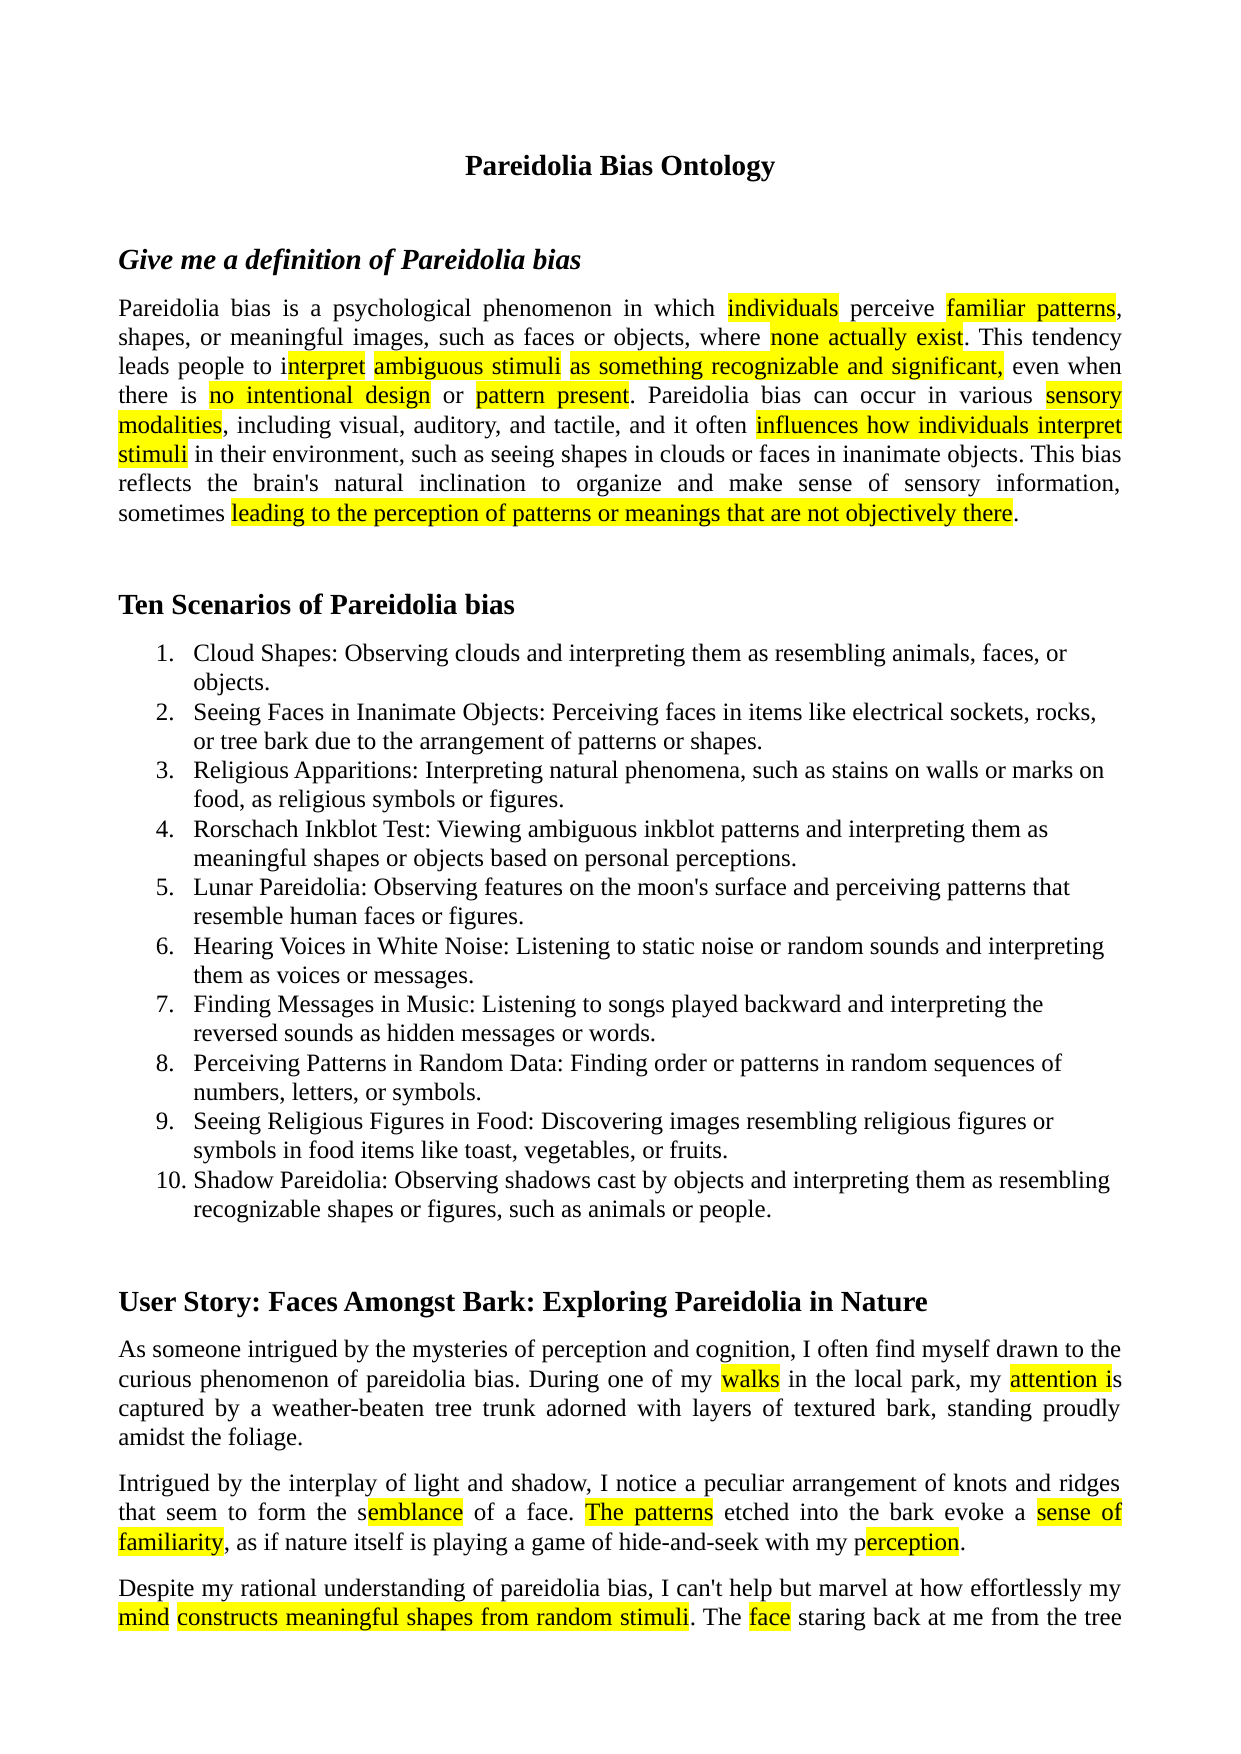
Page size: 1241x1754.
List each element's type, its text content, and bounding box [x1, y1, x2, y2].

list Cloud Shapes: Observing clouds and interpreting them as resembling animals, faces, or objects. [156, 638, 1122, 696]
list Religious Apparitions: Interpreting natural phenomena, such as stains on walls or marks on food, as religious symbols or figures. [156, 755, 1122, 813]
text Despite my rational understanding of pareidolia bias, I can't help but marvel at how effortlessly my mind constructs meaningful shapes from random stimuli. The face staring back at me from the tree [118, 1573, 1122, 1631]
list Perceiving Patterns in Random Data: Finding order or patterns in random sequences of numbers, letters, or symbols. [156, 1048, 1122, 1106]
list Lunar Pareidolia: Observing features on the moon's surface and perceiving patterns that resemble human faces or figures. [156, 872, 1122, 930]
list Seeing Faces in Inanimate Objects: Perceiving faces in items like electrical sockets, rocks, or tree bark due to the arrangement of patterns or shapes. [156, 697, 1122, 754]
text Pareidolia bias is a psychological phenomenon in which individuals perceive familiar patterns, shapes, or meaningful images, such as faces or objects, where none actually exist. This tendency leads people to interpret ambiguous stimuli as something recognizable and significant, even when there is no intentional design or pattern present. Pareidolia bias can occur in various sensory modalities, including visual, auditory, and tactile, and it often influences how individuals interpret stimuli in their environment, such as seeing shapes in clouds or faces in inanimate objects. This bias reflects the brain's natural inclination to organize and make sense of sensory information, sometimes leading to the perception of patterns or meanings that are not objectively there. [118, 293, 1122, 526]
list Hearing Voices in White Noise: Listening to static noise or random sounds and interpreting them as voices or messages. [156, 931, 1122, 989]
list Finding Messages in Music: Listening to songs played backward and interpreting the reversed sounds as hidden messages or words. [156, 989, 1122, 1047]
text User Story: Faces Amongst Bark: Exploring Pareidolia in Nature [118, 1284, 1122, 1317]
list Seeing Religious Figures in Food: Discovering images resembling religious figures or symbols in food items like toast, vegetables, or fruits. [156, 1106, 1122, 1164]
text Pareidolia Bias Ontology [118, 148, 1122, 181]
list Shadow Pareidolia: Observing shadows cast by objects and interpreting them as resembling recognizable shapes or figures, such as animals or people. [156, 1165, 1122, 1223]
text Give me a definition of Pareidolia bias [118, 242, 1122, 276]
text As someone intrigued by the mysteries of perception and cognition, I often find myself drawn to the curious phenomenon of pareidolia bias. During one of my walks in the local park, my attention is captured by a weather-beaten tree trunk adorned with layers of textured bark, standing proudly amidst the foliage. [118, 1334, 1122, 1451]
list Rorschach Inkblot Test: Viewing ambiguous inkblot patterns and interpreting them as meaningful shapes or objects based on personal perceptions. [156, 814, 1122, 872]
text Intrigued by the interplay of light and shadow, I notice a peculiar arrangement of knots and ridges that seem to form the semblance of a face. The patterns etched into the bark evoke a sense of familiarity, as if nature itself is playing a game of hide-and-seek with my perception. [118, 1468, 1122, 1556]
text Ten Scenarios of Pareidolia bias [118, 587, 1122, 621]
